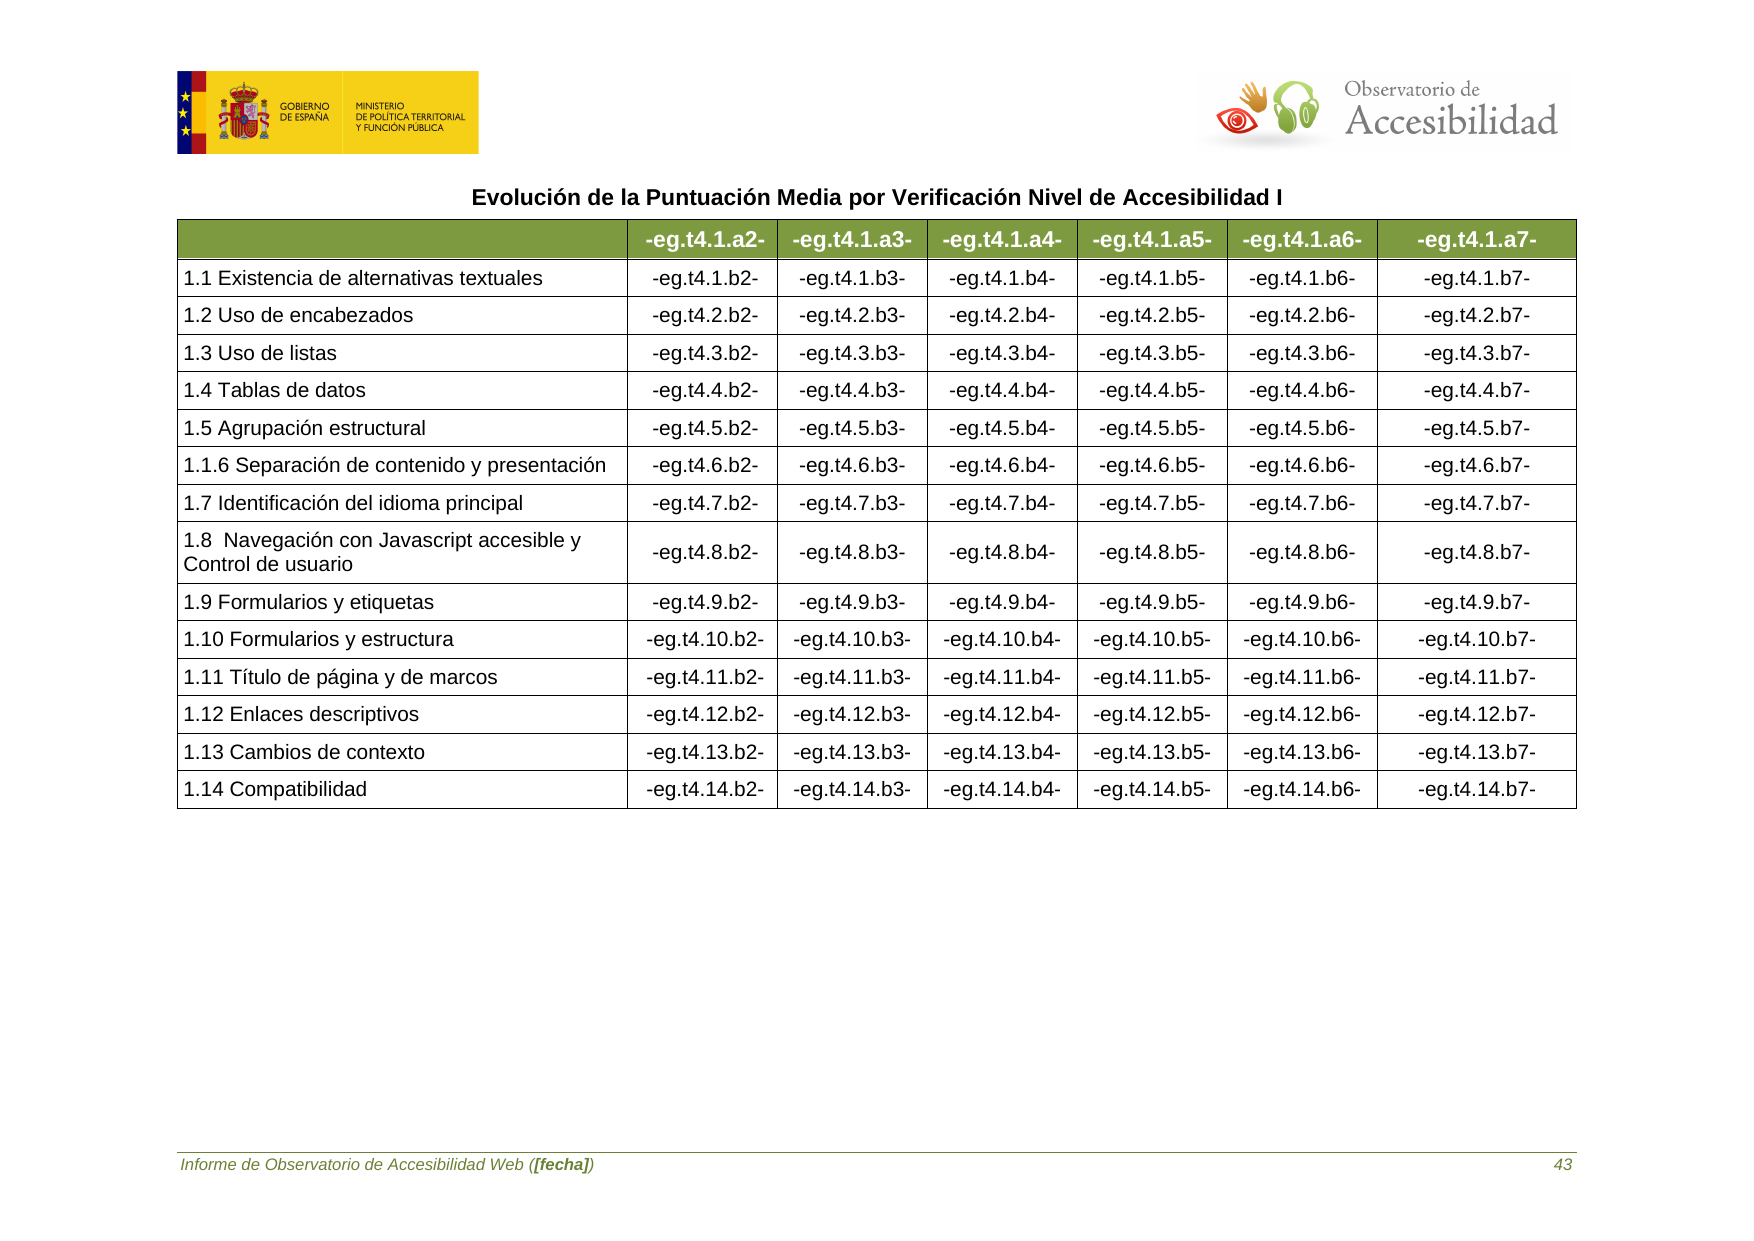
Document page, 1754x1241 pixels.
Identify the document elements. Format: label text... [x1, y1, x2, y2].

table_cell 1.14 Compatibilidad [178, 771, 627, 807]
table_cell -eg.t4.6.b3- [778, 447, 927, 483]
table_cell -eg.t4.6.b5- [1078, 447, 1227, 483]
table_cell 1.8 Navegación con Javascript accesible y Control de usuario [178, 522, 627, 582]
table_cell -eg.t4.7.b2- [628, 485, 777, 521]
table_cell -eg.t4.12.b6- [1228, 696, 1377, 732]
table_header [178, 220, 627, 258]
table_cell -eg.t4.4.b3- [778, 372, 927, 408]
table_cell -eg.t4.8.b5- [1078, 522, 1227, 582]
table_cell -eg.t4.8.b7- [1378, 522, 1576, 582]
picture [1196, 72, 1572, 154]
table_cell -eg.t4.3.b4- [928, 335, 1077, 371]
table_cell -eg.t4.12.b2- [628, 696, 777, 732]
table_cell -eg.t4.13.b3- [778, 734, 927, 770]
table_cell 1.2 Uso de encabezados [178, 297, 627, 333]
table_cell -eg.t4.11.b4- [928, 659, 1077, 695]
table_cell -eg.t4.4.b6- [1228, 372, 1377, 408]
table_cell -eg.t4.10.b4- [928, 621, 1077, 657]
table_cell -eg.t4.5.b5- [1078, 410, 1227, 446]
table_cell -eg.t4.2.b3- [778, 297, 927, 333]
table_cell -eg.t4.14.b4- [928, 771, 1077, 807]
table_cell -eg.t4.5.b2- [628, 410, 777, 446]
table_cell -eg.t4.1.b3- [778, 260, 927, 296]
table_cell 1.11 Título de página y de marcos [178, 659, 627, 695]
table_cell -eg.t4.10.b5- [1078, 621, 1227, 657]
table_header -eg.t4.1.a4- [928, 220, 1077, 258]
table_cell -eg.t4.9.b2- [628, 584, 777, 620]
table_cell -eg.t4.5.b6- [1228, 410, 1377, 446]
table_cell -eg.t4.11.b5- [1078, 659, 1227, 695]
table_cell -eg.t4.13.b7- [1378, 734, 1576, 770]
table_cell -eg.t4.6.b2- [628, 447, 777, 483]
table_header -eg.t4.1.a3- [778, 220, 927, 258]
table_cell -eg.t4.7.b7- [1378, 485, 1576, 521]
table_header -eg.t4.1.a6- [1228, 220, 1377, 258]
table_cell -eg.t4.5.b3- [778, 410, 927, 446]
table_cell -eg.t4.14.b5- [1078, 771, 1227, 807]
table_cell -eg.t4.5.b7- [1378, 410, 1576, 446]
table_cell -eg.t4.6.b6- [1228, 447, 1377, 483]
table_cell -eg.t4.13.b2- [628, 734, 777, 770]
table_cell -eg.t4.11.b3- [778, 659, 927, 695]
table_cell 1.7 Identificación del idioma principal [178, 485, 627, 521]
table_cell -eg.t4.13.b6- [1228, 734, 1377, 770]
table_cell -eg.t4.7.b5- [1078, 485, 1227, 521]
table_cell -eg.t4.11.b6- [1228, 659, 1377, 695]
table_cell -eg.t4.10.b7- [1378, 621, 1576, 657]
table_cell -eg.t4.12.b3- [778, 696, 927, 732]
table_cell -eg.t4.12.b4- [928, 696, 1077, 732]
table_cell -eg.t4.3.b5- [1078, 335, 1227, 371]
table_cell -eg.t4.12.b5- [1078, 696, 1227, 732]
table_cell -eg.t4.8.b4- [928, 522, 1077, 582]
table_cell -eg.t4.10.b6- [1228, 621, 1377, 657]
table_cell 1.3 Uso de listas [178, 335, 627, 371]
table_cell -eg.t4.9.b6- [1228, 584, 1377, 620]
table_cell 1.12 Enlaces descriptivos [178, 696, 627, 732]
table_cell -eg.t4.1.b5- [1078, 260, 1227, 296]
table_cell -eg.t4.6.b4- [928, 447, 1077, 483]
table_cell -eg.t4.13.b4- [928, 734, 1077, 770]
table_cell -eg.t4.8.b6- [1228, 522, 1377, 582]
table_cell 1.1.6 Separación de contenido y presentación [178, 447, 627, 483]
table_cell -eg.t4.3.b3- [778, 335, 927, 371]
table_cell -eg.t4.4.b7- [1378, 372, 1576, 408]
table_cell -eg.t4.1.b6- [1228, 260, 1377, 296]
table_header -eg.t4.1.a7- [1378, 220, 1576, 258]
table_cell -eg.t4.1.b2- [628, 260, 777, 296]
table_cell -eg.t4.2.b6- [1228, 297, 1377, 333]
table_cell -eg.t4.4.b2- [628, 372, 777, 408]
table_cell -eg.t4.14.b7- [1378, 771, 1576, 807]
table_cell -eg.t4.13.b5- [1078, 734, 1227, 770]
table_cell -eg.t4.2.b7- [1378, 297, 1576, 333]
table_cell 1.5 Agrupación estructural [178, 410, 627, 446]
table_cell -eg.t4.10.b3- [778, 621, 927, 657]
table_cell -eg.t4.2.b4- [928, 297, 1077, 333]
table_cell -eg.t4.7.b4- [928, 485, 1077, 521]
table_cell -eg.t4.7.b3- [778, 485, 927, 521]
table_cell -eg.t4.14.b3- [778, 771, 927, 807]
table_cell 1.9 Formularios y etiquetas [178, 584, 627, 620]
table_cell -eg.t4.12.b7- [1378, 696, 1576, 732]
table_cell -eg.t4.1.b4- [928, 260, 1077, 296]
table_cell -eg.t4.3.b2- [628, 335, 777, 371]
table_cell -eg.t4.2.b2- [628, 297, 777, 333]
table_cell -eg.t4.14.b6- [1228, 771, 1377, 807]
table_cell -eg.t4.10.b2- [628, 621, 777, 657]
table_cell 1.1 Existencia de alternativas textuales [178, 260, 627, 296]
table_cell -eg.t4.14.b2- [628, 771, 777, 807]
table_cell -eg.t4.5.b4- [928, 410, 1077, 446]
table_cell -eg.t4.1.b7- [1378, 260, 1576, 296]
table_cell 1.4 Tablas de datos [178, 372, 627, 408]
table_cell -eg.t4.9.b5- [1078, 584, 1227, 620]
table_cell -eg.t4.4.b5- [1078, 372, 1227, 408]
table_cell 1.10 Formularios y estructura [178, 621, 627, 657]
table_header -eg.t4.1.a2- [628, 220, 777, 258]
table_cell 1.13 Cambios de contexto [178, 734, 627, 770]
table_cell -eg.t4.3.b6- [1228, 335, 1377, 371]
table_cell -eg.t4.11.b7- [1378, 659, 1576, 695]
table_cell -eg.t4.2.b5- [1078, 297, 1227, 333]
table_cell -eg.t4.9.b4- [928, 584, 1077, 620]
table_header -eg.t4.1.a5- [1078, 220, 1227, 258]
table_cell -eg.t4.9.b3- [778, 584, 927, 620]
table_cell -eg.t4.9.b7- [1378, 584, 1576, 620]
table_cell -eg.t4.4.b4- [928, 372, 1077, 408]
table_cell -eg.t4.6.b7- [1378, 447, 1576, 483]
text Evolución de la Puntuación Media por Verificación Nivel de Accesibilidad I [177, 184, 1577, 211]
table_cell -eg.t4.8.b3- [778, 522, 927, 582]
table_cell -eg.t4.3.b7- [1378, 335, 1576, 371]
table_cell -eg.t4.7.b6- [1228, 485, 1377, 521]
table_cell -eg.t4.8.b2- [628, 522, 777, 582]
table_cell -eg.t4.11.b2- [628, 659, 777, 695]
picture [177, 71, 479, 154]
